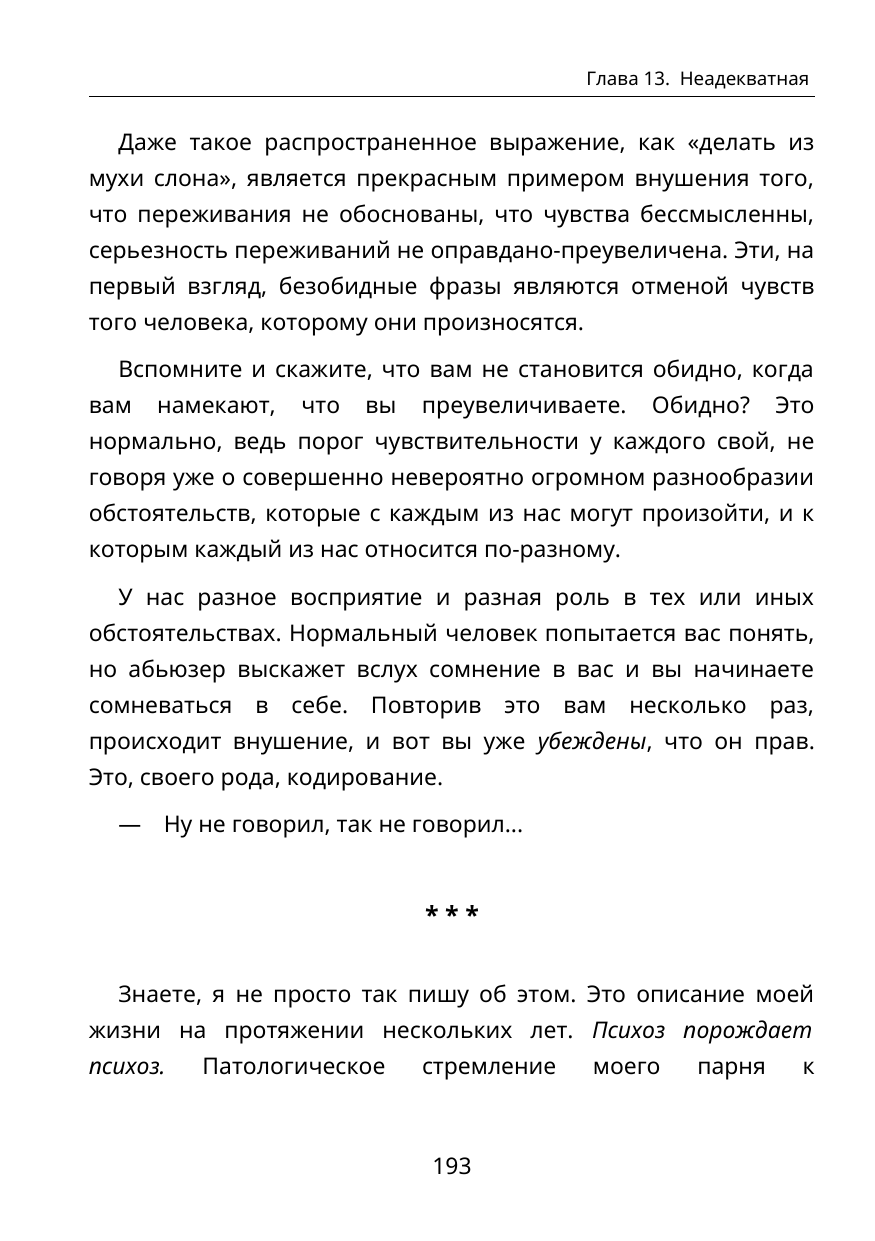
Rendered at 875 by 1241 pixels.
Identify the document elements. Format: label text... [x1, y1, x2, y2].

text Даже такое распространенное выражение, как «делать из мухи слона», является прекрасным примером внушения того, что переживания не обоснованы, что чувства бессмысленны, серьезность переживаний не оправдано-преувеличена. Эти, на первый взгляд, безобидные фразы являются отменой чувств того человека, которому они произносятся. [88, 126, 815, 337]
list Ну не говорил, так не говорил... [88, 808, 815, 839]
text Вспомните и скажите, что вам не становится обидно, когда вам намекают, что вы преувеличиваете. Обидно? Это нормально, ведь порог чувствительности у каждого свой, не говоря уже о совершенно невероятно огромном разнообразии обстоятельств, которые с каждым из нас могут произойти, и к которым каждый из нас относится по-разному. [88, 353, 815, 564]
subtitle * * * [88, 897, 815, 931]
text Знаете, я не просто так пишу об этом. Это описание моей жизни на протяжении нескольких лет. Психоз порождает психоз. Патологическое стремление моего парня к [88, 978, 815, 1081]
text У нас разное восприятие и разная роль в тех или иных обстоятельствах. Нормальный человек попытается вас понять, но абьюзер выскажет вслух сомнение в вас и вы начинаете сомневаться в себе. Повторив это вам несколько раз, происходит внушение, и вот вы уже убеждены, что он прав. Это, своего рода, кодирование. [88, 581, 815, 792]
